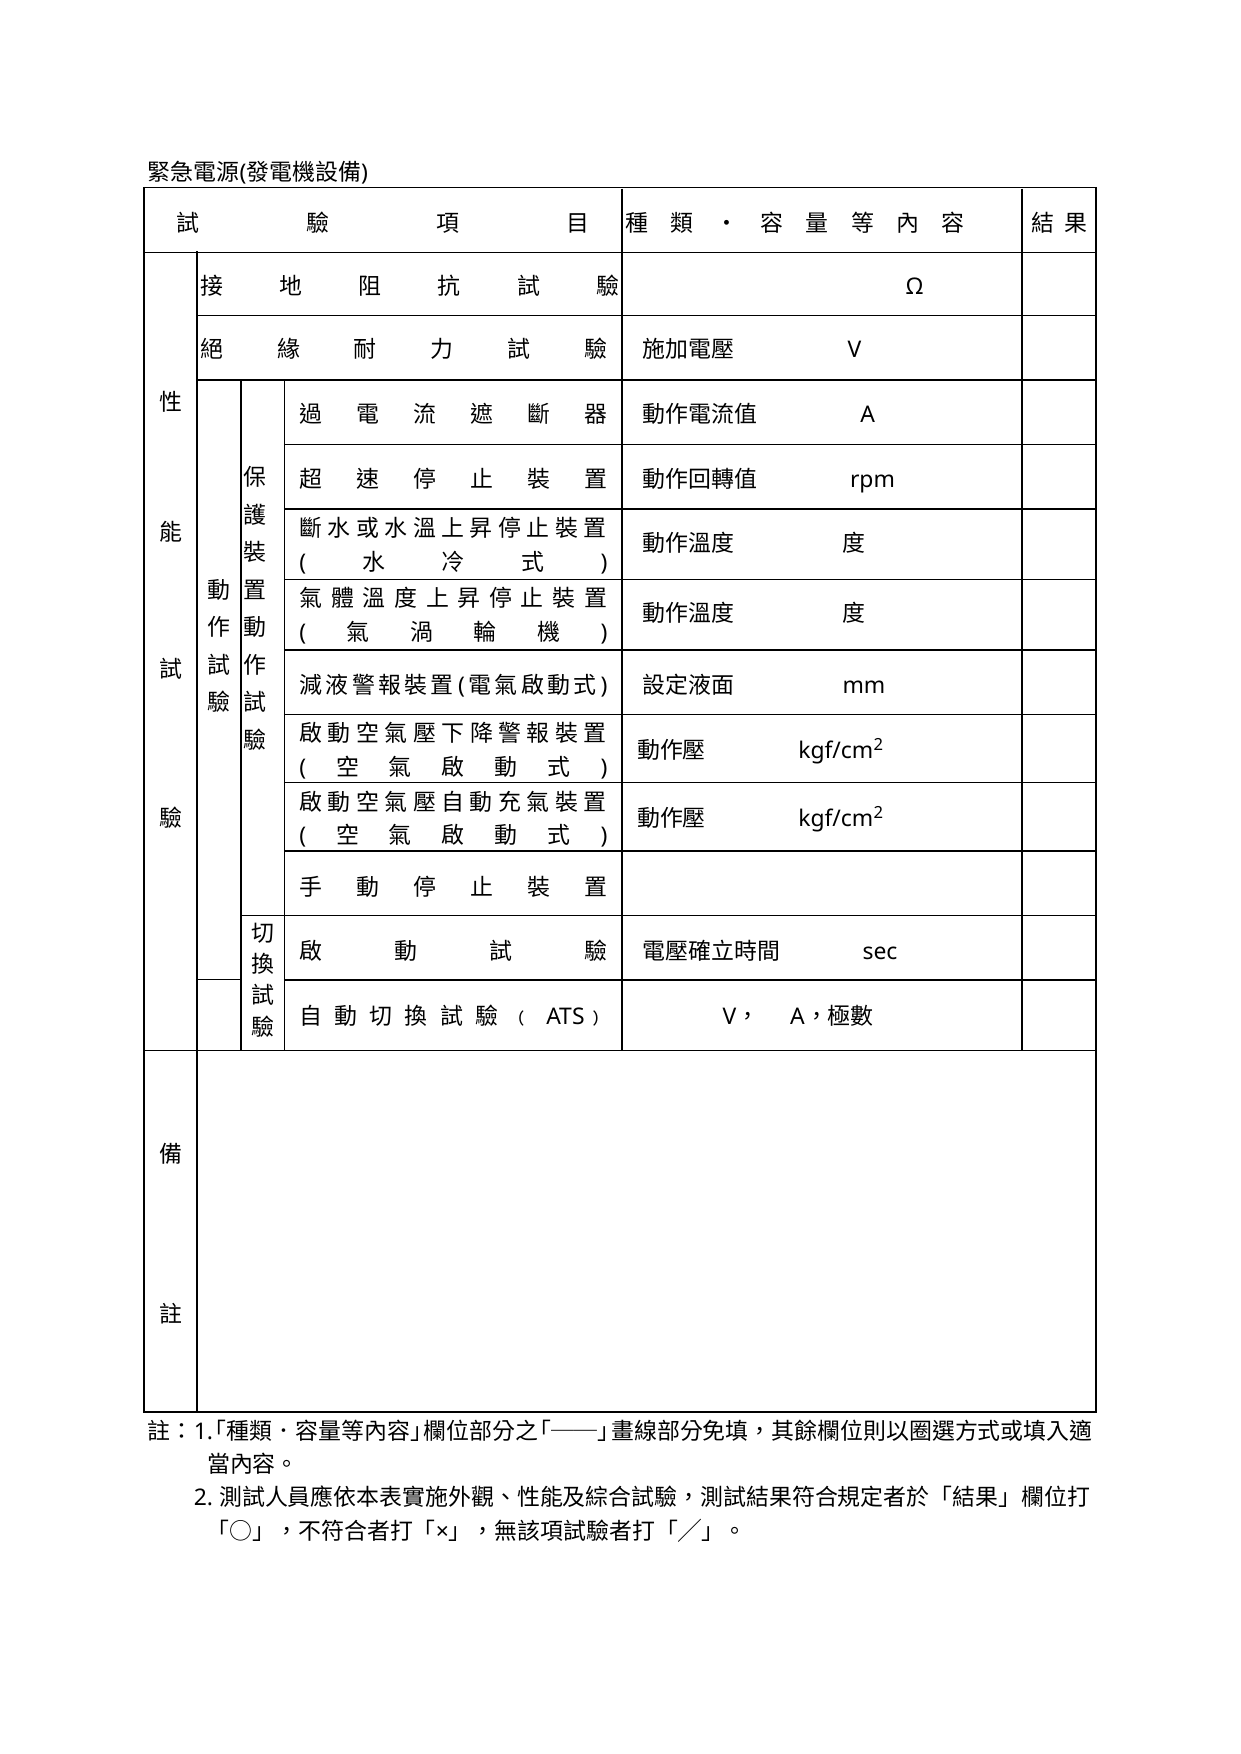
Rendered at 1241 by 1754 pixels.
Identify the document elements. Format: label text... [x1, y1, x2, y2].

table_cell 啟動空氣壓自動充氣裝置 (空氣啟動式) [285, 783, 621, 850]
table_cell Ω [623, 253, 1021, 314]
table_cell 動作試驗 [198, 381, 240, 979]
table_cell 動作壓 kgf/cm2 [623, 715, 1021, 782]
table_cell 超速停止裝置 [285, 445, 621, 508]
table_cell 能 [145, 508, 196, 579]
table_cell 動作回轉值 rpm [623, 445, 1021, 508]
table_cell [198, 980, 240, 1049]
table_cell 斷水或水溫上昇停止裝置 (水冷式) [285, 510, 621, 579]
table_cell 電壓確立時間 sec [623, 916, 1021, 979]
table_cell [1023, 580, 1095, 649]
table_cell [1023, 651, 1095, 713]
table_cell 施加電壓 V [623, 316, 1021, 379]
table_cell [145, 315, 196, 379]
table_cell 手動停止裝置 [285, 852, 621, 914]
table_cell 啟動試驗 [285, 916, 621, 979]
text 2. 測試人員應依本表實施外觀、性能及綜合試驗，測試結果符合規定者於「結果」欄位打「○」，不符合者打「×」，無該項試驗者打「╱」。 [193, 1479, 1092, 1546]
table_cell 絕緣耐力試驗 [198, 316, 621, 379]
table_cell 自動切換試驗﹙ATS﹚ [285, 981, 621, 1049]
table_cell 性 [145, 379, 196, 444]
table_cell [1023, 852, 1095, 914]
table_cell [145, 979, 196, 1049]
table_cell [1023, 783, 1095, 850]
table_cell 驗 [145, 782, 196, 850]
table_cell [1023, 316, 1095, 379]
table_cell [145, 915, 196, 979]
table_cell 備 註 [145, 1051, 196, 1411]
table_cell 動作溫度 度 [623, 510, 1021, 579]
text 註：1.「種類．容量等內容」欄位部分之「──」畫線部分免填，其餘欄位則以圈選方式或填入適當內容。 [148, 1413, 1092, 1479]
table_cell 減液警報裝置(電氣啟動式) [285, 651, 621, 713]
table_cell [1023, 381, 1095, 444]
table_cell 氣體溫度上昇停止裝置 (氣渦輪機) [285, 580, 621, 649]
table_cell [1023, 253, 1095, 314]
table_header 種類‧容量等內容 [623, 188, 1022, 251]
table_cell 接地阻抗試驗 [198, 253, 621, 314]
table_cell 切換試驗 [242, 916, 284, 1049]
table_cell V， A，極數 [623, 981, 1021, 1049]
table_cell [145, 444, 196, 508]
table_cell 試 [145, 649, 196, 713]
text 緊急電源(發電機設備) [148, 153, 1092, 187]
table_cell [1023, 715, 1095, 782]
table_cell [1023, 981, 1095, 1049]
table_cell 過電流遮斷器 [285, 381, 621, 444]
table_cell [623, 852, 1021, 914]
table_header 試驗項目 [145, 188, 622, 251]
table_cell [145, 579, 196, 649]
table_cell 保護裝置動作試驗 [242, 381, 284, 914]
table_cell [1023, 510, 1095, 579]
table_cell 啟動空氣壓下降警報裝置 (空氣啟動式) [285, 715, 621, 782]
table_cell 設定液面 mm [623, 651, 1021, 713]
table_cell [145, 714, 196, 782]
table_cell 動作溫度 度 [623, 580, 1021, 649]
table_cell [145, 253, 196, 314]
table_cell [1023, 445, 1095, 508]
table_cell 動作壓 kgf/cm2 [623, 783, 1021, 850]
table_cell 動作電流值 A [623, 381, 1021, 444]
table_cell [1023, 916, 1095, 979]
table_cell [145, 850, 196, 914]
table_header 結果 [1023, 188, 1095, 251]
table_cell [198, 1051, 1095, 1411]
